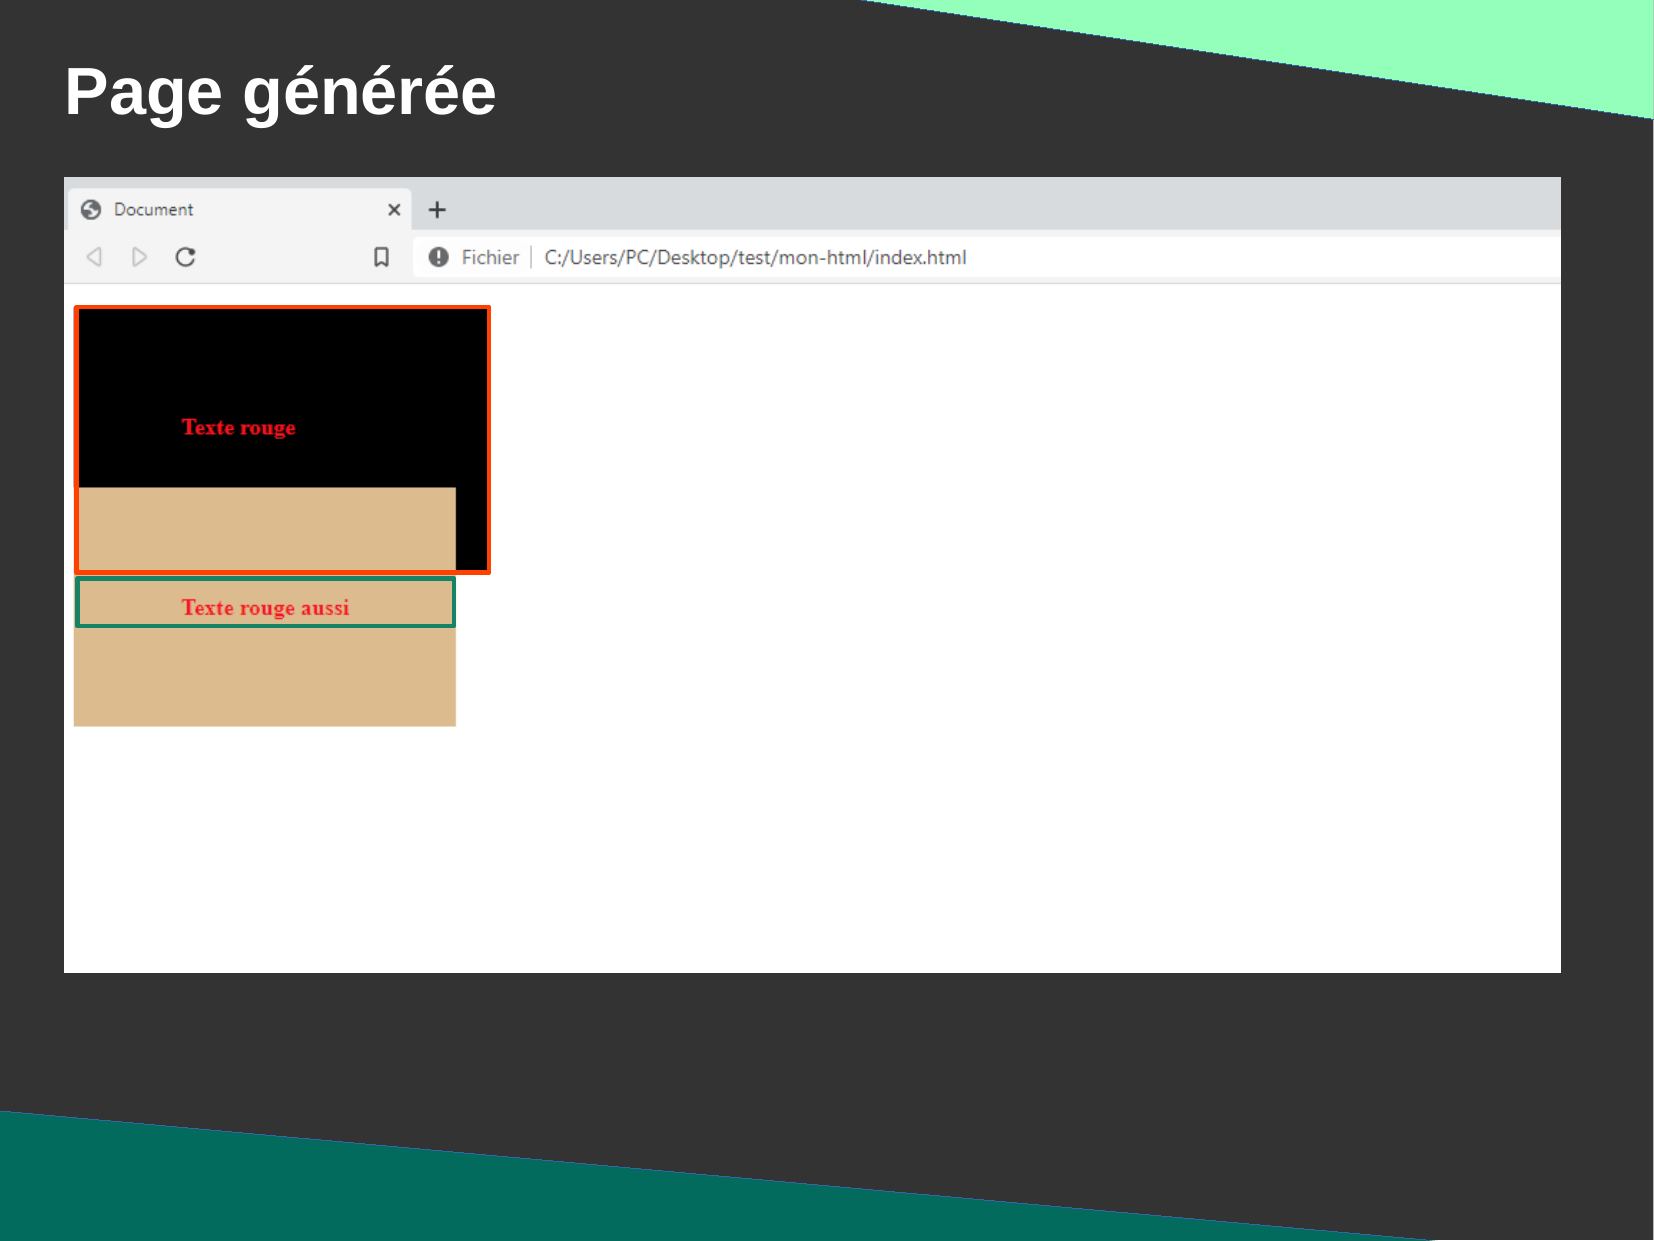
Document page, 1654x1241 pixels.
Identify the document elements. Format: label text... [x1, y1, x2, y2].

picture [64, 177, 1561, 973]
text_box [861, 0, 1654, 120]
title Page générée [64, 54, 1553, 157]
